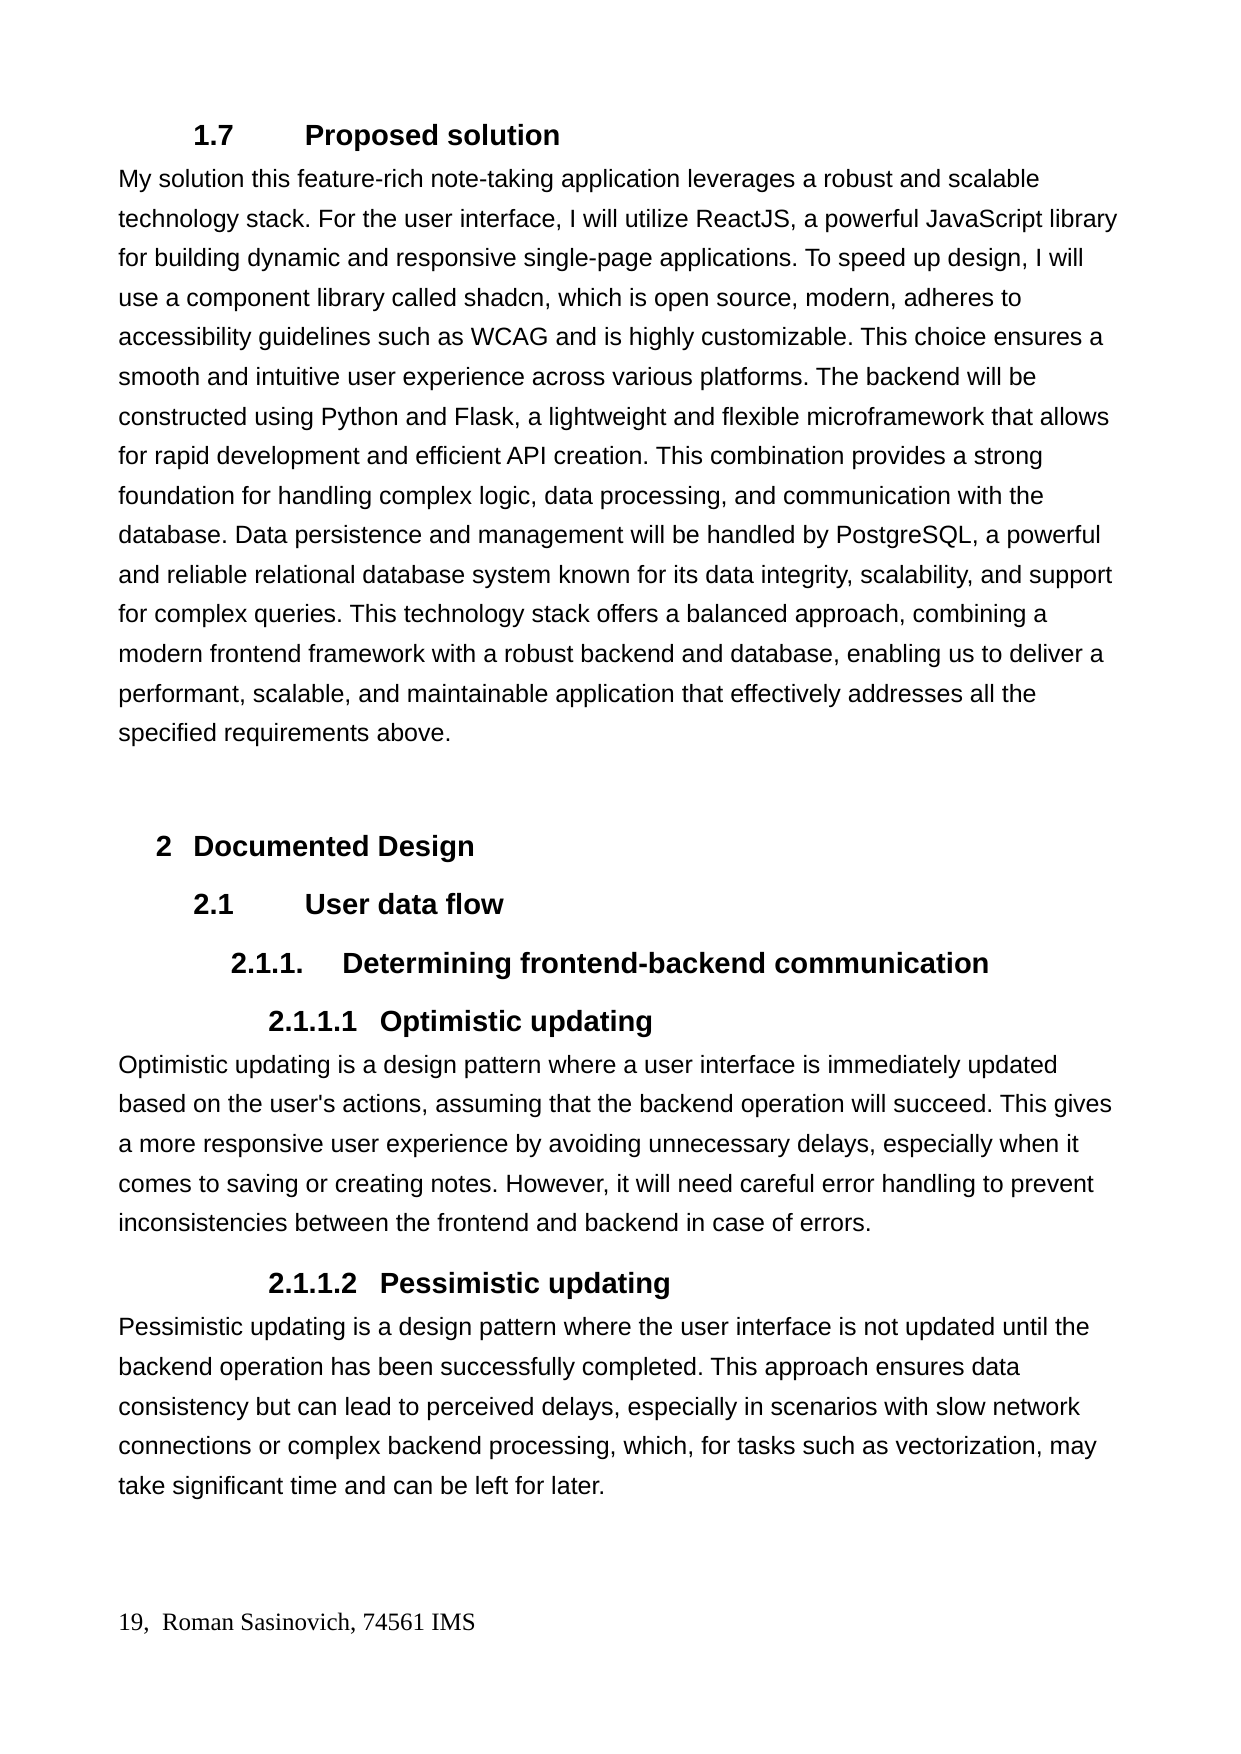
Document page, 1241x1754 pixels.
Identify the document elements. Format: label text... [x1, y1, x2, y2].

subtitle Pessimistic updating [268, 1266, 1122, 1300]
subtitle Documented Design [156, 829, 1122, 862]
subtitle Proposed solution [193, 118, 1122, 152]
list Pessimistic updating is a design pattern where the user interface is not updated until the backend operation has been successfully completed. This approach ensures data consistency but can lead to perceived delays, especially in scenarios with slow network connections or complex backend processing, which, for tasks such as vectorization, may take significant time and can be left for later. [118, 1312, 1122, 1499]
list My solution this feature-rich note-taking application leverages a robust and scalable technology stack. For the user interface, I will utilize ReactJS, a powerful JavaScript library for building dynamic and responsive single-page applications. To speed up design, I will use a component library called shadcn, which is open source, modern, adheres to accessibility guidelines such as WCAG and is highly customizable. This choice ensures a smooth and intuitive user experience across various platforms. The backend will be constructed using Python and Flask, a lightweight and flexible microframework that allows for rapid development and efficient API creation. This combination provides a strong foundation for handling complex logic, data processing, and communication with the database. Data persistence and management will be handled by PostgreSQL, a powerful and reliable relational database system known for its data integrity, scalability, and support for complex queries. This technology stack offers a balanced approach, combining a modern frontend framework with a robust backend and database, enabling us to deliver a performant, scalable, and maintainable application that effectively addresses all the specified requirements above. [118, 164, 1122, 747]
subtitle User data flow [193, 887, 1122, 921]
subtitle Optimistic updating [268, 1004, 1122, 1037]
subtitle Determining frontend-backend communication [231, 946, 1122, 979]
list Optimistic updating is a design pattern where a user interface is immediately updated based on the user's actions, assuming that the backend operation will succeed. This gives a more responsive user experience by avoiding unnecessary delays, especially when it comes to saving or creating notes. However, it will need careful error handling to prevent inconsistencies between the frontend and backend in case of errors. [118, 1050, 1122, 1237]
